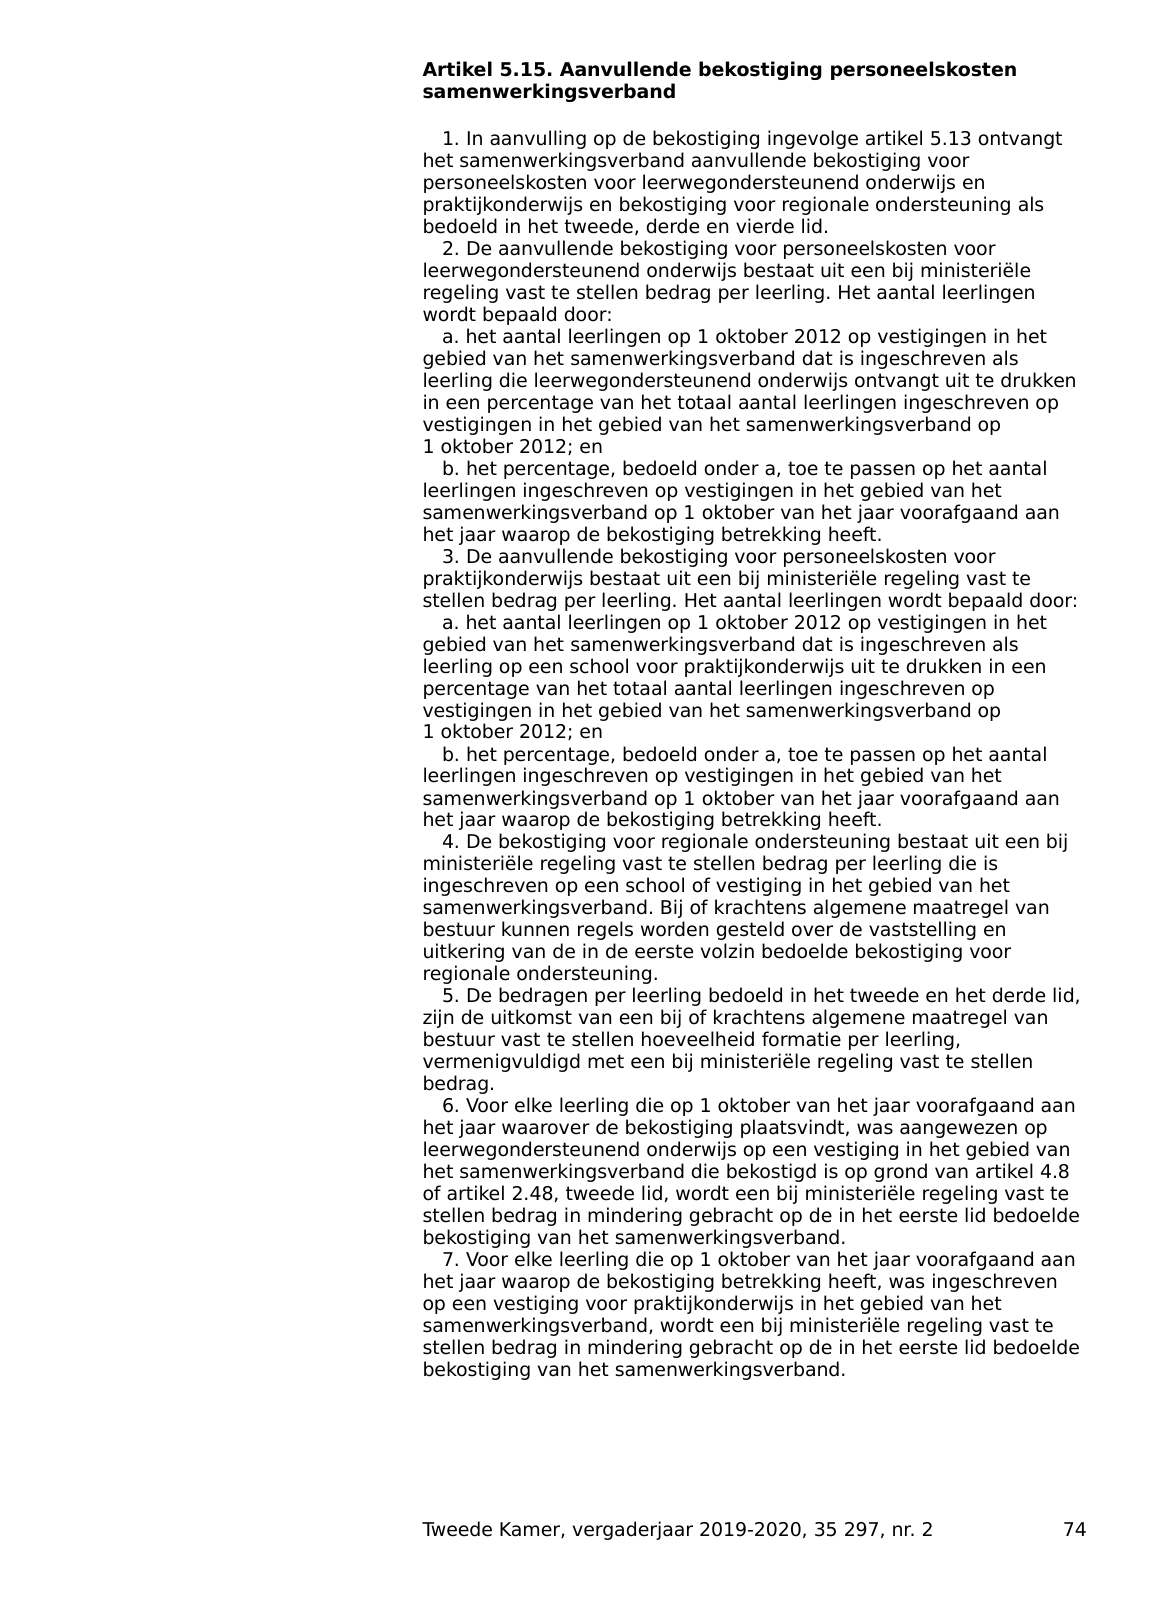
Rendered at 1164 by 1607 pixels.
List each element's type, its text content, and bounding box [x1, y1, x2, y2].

text 3. De aanvullende bekostiging voor personeelskosten voor praktijkonderwijs bestaat uit een bij ministeriële regeling vast te stellen bedrag per leerling. Het aantal leerlingen wordt bepaald door: [422, 546, 1087, 612]
text 1. In aanvulling op de bekostiging ingevolge artikel 5.13 ontvangt het samenwerkingsverband aanvullende bekostiging voor personeelskosten voor leerwegondersteunend onderwijs en praktijkonderwijs en bekostiging voor regionale ondersteuning als bedoeld in het tweede, derde en vierde lid. [422, 128, 1087, 238]
text 4. De bekostiging voor regionale ondersteuning bestaat uit een bij ministeriële regeling vast te stellen bedrag per leerling die is ingeschreven op een school of vestiging in het gebied van het samenwerkingsverband. Bij of krachtens algemene maatregel van bestuur kunnen regels worden gesteld over de vaststelling en uitkering van de in de eerste volzin bedoelde bekostiging voor regionale ondersteuning. [422, 831, 1087, 985]
text a. het aantal leerlingen op 1 oktober 2012 op vestigingen in het gebied van het samenwerkingsverband dat is ingeschreven als leerling op een school voor praktijkonderwijs uit te drukken in een percentage van het totaal aantal leerlingen ingeschreven op vestigingen in het gebied van het samenwerkingsverband op 1 oktober 2012; en [422, 612, 1087, 743]
text 6. Voor elke leerling die op 1 oktober van het jaar voorafgaand aan het jaar waarover de bekostiging plaatsvindt, was aangewezen op leerwegondersteunend onderwijs op een vestiging in het gebied van het samenwerkingsverband die bekostigd is op grond van artikel 4.8 of artikel 2.48, tweede lid, wordt een bij ministeriële regeling vast te stellen bedrag in mindering gebracht op de in het eerste lid bedoelde bekostiging van het samenwerkingsverband. [422, 1095, 1087, 1249]
text 5. De bedragen per leerling bedoeld in het tweede en het derde lid, zijn de uitkomst van een bij of krachtens algemene maatregel van bestuur vast te stellen hoeveelheid formatie per leerling, vermenigvuldigd met een bij ministeriële regeling vast te stellen bedrag. [422, 985, 1087, 1095]
text b. het percentage, bedoeld onder a, toe te passen op het aantal leerlingen ingeschreven op vestigingen in het gebied van het samenwerkingsverband op 1 oktober van het jaar voorafgaand aan het jaar waarop de bekostiging betrekking heeft. [422, 743, 1087, 831]
text a. het aantal leerlingen op 1 oktober 2012 op vestigingen in het gebied van het samenwerkingsverband dat is ingeschreven als leerling die leerwegondersteunend onderwijs ontvangt uit te drukken in een percentage van het totaal aantal leerlingen ingeschreven op vestigingen in het gebied van het samenwerkingsverband op 1 oktober 2012; en [422, 326, 1087, 458]
text 2. De aanvullende bekostiging voor personeelskosten voor leerwegondersteunend onderwijs bestaat uit een bij ministeriële regeling vast te stellen bedrag per leerling. Het aantal leerlingen wordt bepaald door: [422, 238, 1087, 326]
text 7. Voor elke leerling die op 1 oktober van het jaar voorafgaand aan het jaar waarop de bekostiging betrekking heeft, was ingeschreven op een vestiging voor praktijkonderwijs in het gebied van het samenwerkingsverband, wordt een bij ministeriële regeling vast te stellen bedrag in mindering gebracht op de in het eerste lid bedoelde bekostiging van het samenwerkingsverband. [422, 1249, 1087, 1381]
text b. het percentage, bedoeld onder a, toe te passen op het aantal leerlingen ingeschreven op vestigingen in het gebied van het samenwerkingsverband op 1 oktober van het jaar voorafgaand aan het jaar waarop de bekostiging betrekking heeft. [422, 458, 1087, 546]
subtitle Artikel 5.15. Aanvullende bekostiging personeelskosten samenwerkingsverband [422, 59, 1087, 103]
